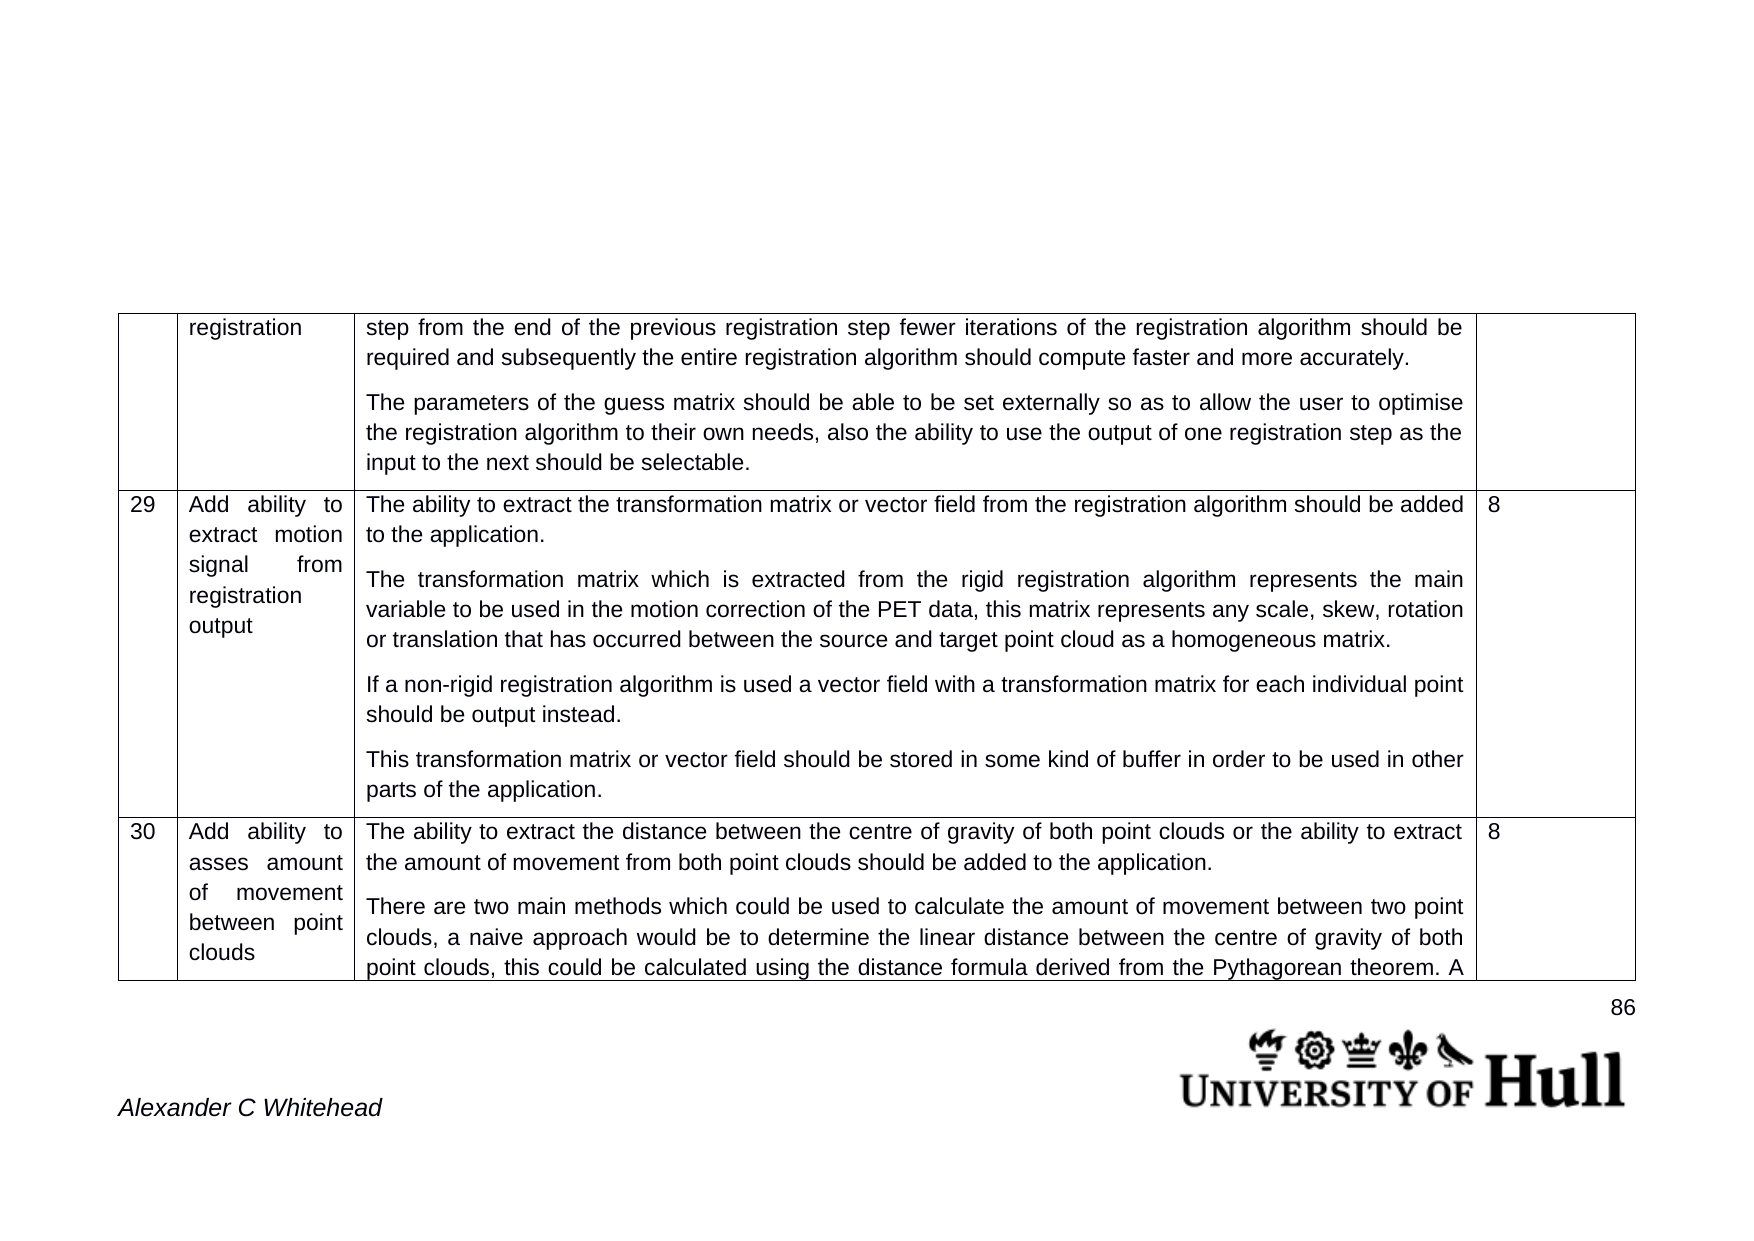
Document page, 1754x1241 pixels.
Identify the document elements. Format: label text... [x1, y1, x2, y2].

table_cell The ability to extract the distance between the centre of gravity of both point clouds or the ability to extract the amount of movement from both point clouds should be added to the application. There are two main methods which could be used to calculate the amount of movement between two point clouds, a naive approach would be to determine the linear distance between the centre of gravity of both point clouds, this could be calculated using the distance formula derived from the Pythagorean theorem. A [355, 818, 1476, 980]
table_cell step from the end of the previous registration step fewer iterations of the registration algorithm should be required and subsequently the entire registration algorithm should compute faster and more accurately. The parameters of the guess matrix should be able to be set externally so as to allow the user to optimise the registration algorithm to their own needs, also the ability to use the output of one registration step as the input to the next should be selectable. [355, 314, 1476, 490]
table_cell [1477, 314, 1635, 490]
table_cell [119, 314, 177, 490]
table_cell Add ability to extract motion signal from registration output [178, 491, 354, 817]
table_cell Add ability to asses amount of movement between point clouds [178, 818, 354, 980]
table_cell 8 [1477, 818, 1635, 980]
table_cell registration [178, 314, 354, 490]
picture [1173, 1020, 1634, 1117]
table_cell The ability to extract the transformation matrix or vector field from the registration algorithm should be added to the application. The transformation matrix which is extracted from the rigid registration algorithm represents the main variable to be used in the motion correction of the PET data, this matrix represents any scale, skew, rotation or translation that has occurred between the source and target point cloud as a homogeneous matrix. If a non-rigid registration algorithm is used a vector field with a transformation matrix for each individual point should be output instead. This transformation matrix or vector field should be stored in some kind of buffer in order to be used in other parts of the application. [355, 491, 1476, 817]
table_cell 29 [119, 491, 177, 817]
table_cell 8 [1477, 491, 1635, 817]
table_cell 30 [119, 818, 177, 980]
